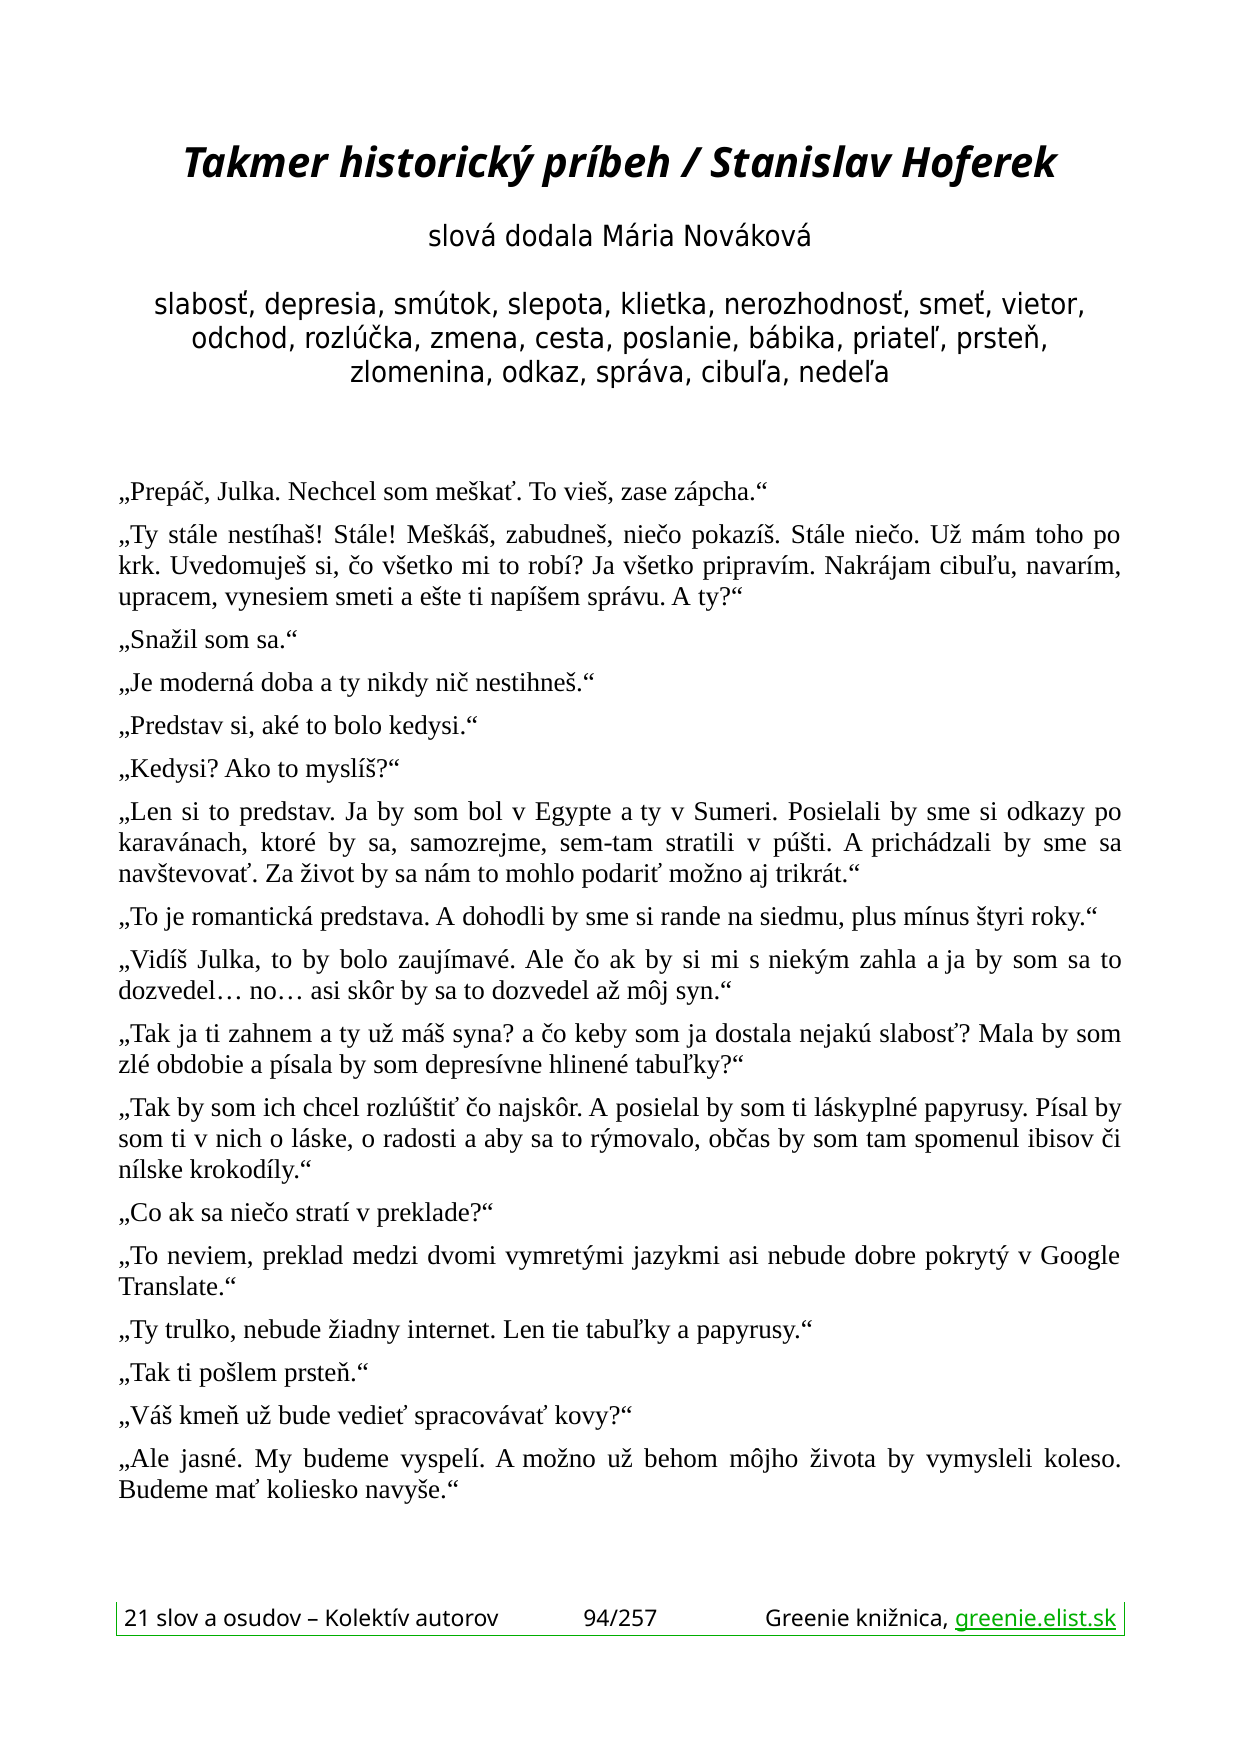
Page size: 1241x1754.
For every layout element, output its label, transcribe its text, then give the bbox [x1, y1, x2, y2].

text „Snažil som sa.“ [118, 623, 1122, 654]
subtitle Takmer historický príbeh / Stanislav Hoferek [118, 133, 1122, 190]
text „Prepáč, Julka. Nechcel som meškať. To vieš, zase zápcha.“ [118, 475, 1122, 506]
text „To je romantická predstava. A dohodli by sme si rande na siedmu, plus mínus štyri roky.“ [118, 900, 1122, 931]
text „Vidíš Julka, to by bolo zaujímavé. Ale čo ak by si mi s niekým zahla a ja by som sa to dozvedel… no… asi skôr by sa to dozvedel až môj syn.“ [118, 943, 1122, 1005]
text „To neviem, preklad medzi dvomi vymretými jazykmi asi nebude dobre pokrytý v Google Translate.“ [118, 1239, 1122, 1301]
text „Tak ja ti zahnem a ty už máš syna? a čo keby som ja dostala nejakú slabosť? Mala by som zlé obdobie a písala by som depresívne hlinené tabuľky?“ [118, 1017, 1122, 1079]
text „Ty stále nestíhaš! Stále! Meškáš, zabudneš, niečo pokazíš. Stále niečo. Už mám toho po krk. Uvedomuješ si, čo všetko mi to robí? Ja všetko pripravím. Nakrájam cibuľu, navarím, upracem, vynesiem smeti a ešte ti napíšem správu. A ty?“ [118, 518, 1122, 611]
text „Kedysi? Ako to myslíš?“ [118, 752, 1122, 783]
text „Ty trulko, nebude žiadny internet. Len tie tabuľky a papyrusy.“ [118, 1313, 1122, 1344]
text „Je moderná doba a ty nikdy nič nestihneš.“ [118, 666, 1122, 697]
text „Váš kmeň už bude vedieť spracovávať kovy?“ [118, 1399, 1122, 1430]
text „Tak by som ich chcel rozlúštiť čo najskôr. A posielal by som ti láskyplné papyrusy. Písal by som ti v nich o láske, o radosti a aby sa to rýmovalo, občas by som tam spomenul ibisov či nílske krokodíly.“ [118, 1091, 1122, 1184]
text „Len si to predstav. Ja by som bol v Egypte a ty v Sumeri. Posielali by sme si odkazy po karavánach, ktoré by sa, samozrejme, sem-tam stratili v púšti. A prichádzali by sme sa navštevovať. Za život by sa nám to mohlo podariť možno aj trikrát.“ [118, 794, 1122, 888]
text „Predstav si, aké to bolo kedysi.“ [118, 709, 1122, 740]
text slová dodala Mária Nováková [118, 219, 1122, 253]
text „Ale jasné. My budeme vyspelí. A možno už behom môjho života by vymysleli koleso. Budeme mať koliesko navyše.“ [118, 1442, 1122, 1504]
text „Tak ti pošlem prsteň.“ [118, 1356, 1122, 1387]
text „Co ak sa niečo stratí v preklade?“ [118, 1196, 1122, 1227]
text slabosť, depresia, smútok, slepota, klietka, nerozhodnosť, smeť, vietor, odchod, rozlúčka, zmena, cesta, poslanie, bábika, priateľ, prsteň, zlomenina, odkaz, správa, cibuľa, nedeľa [118, 287, 1122, 389]
